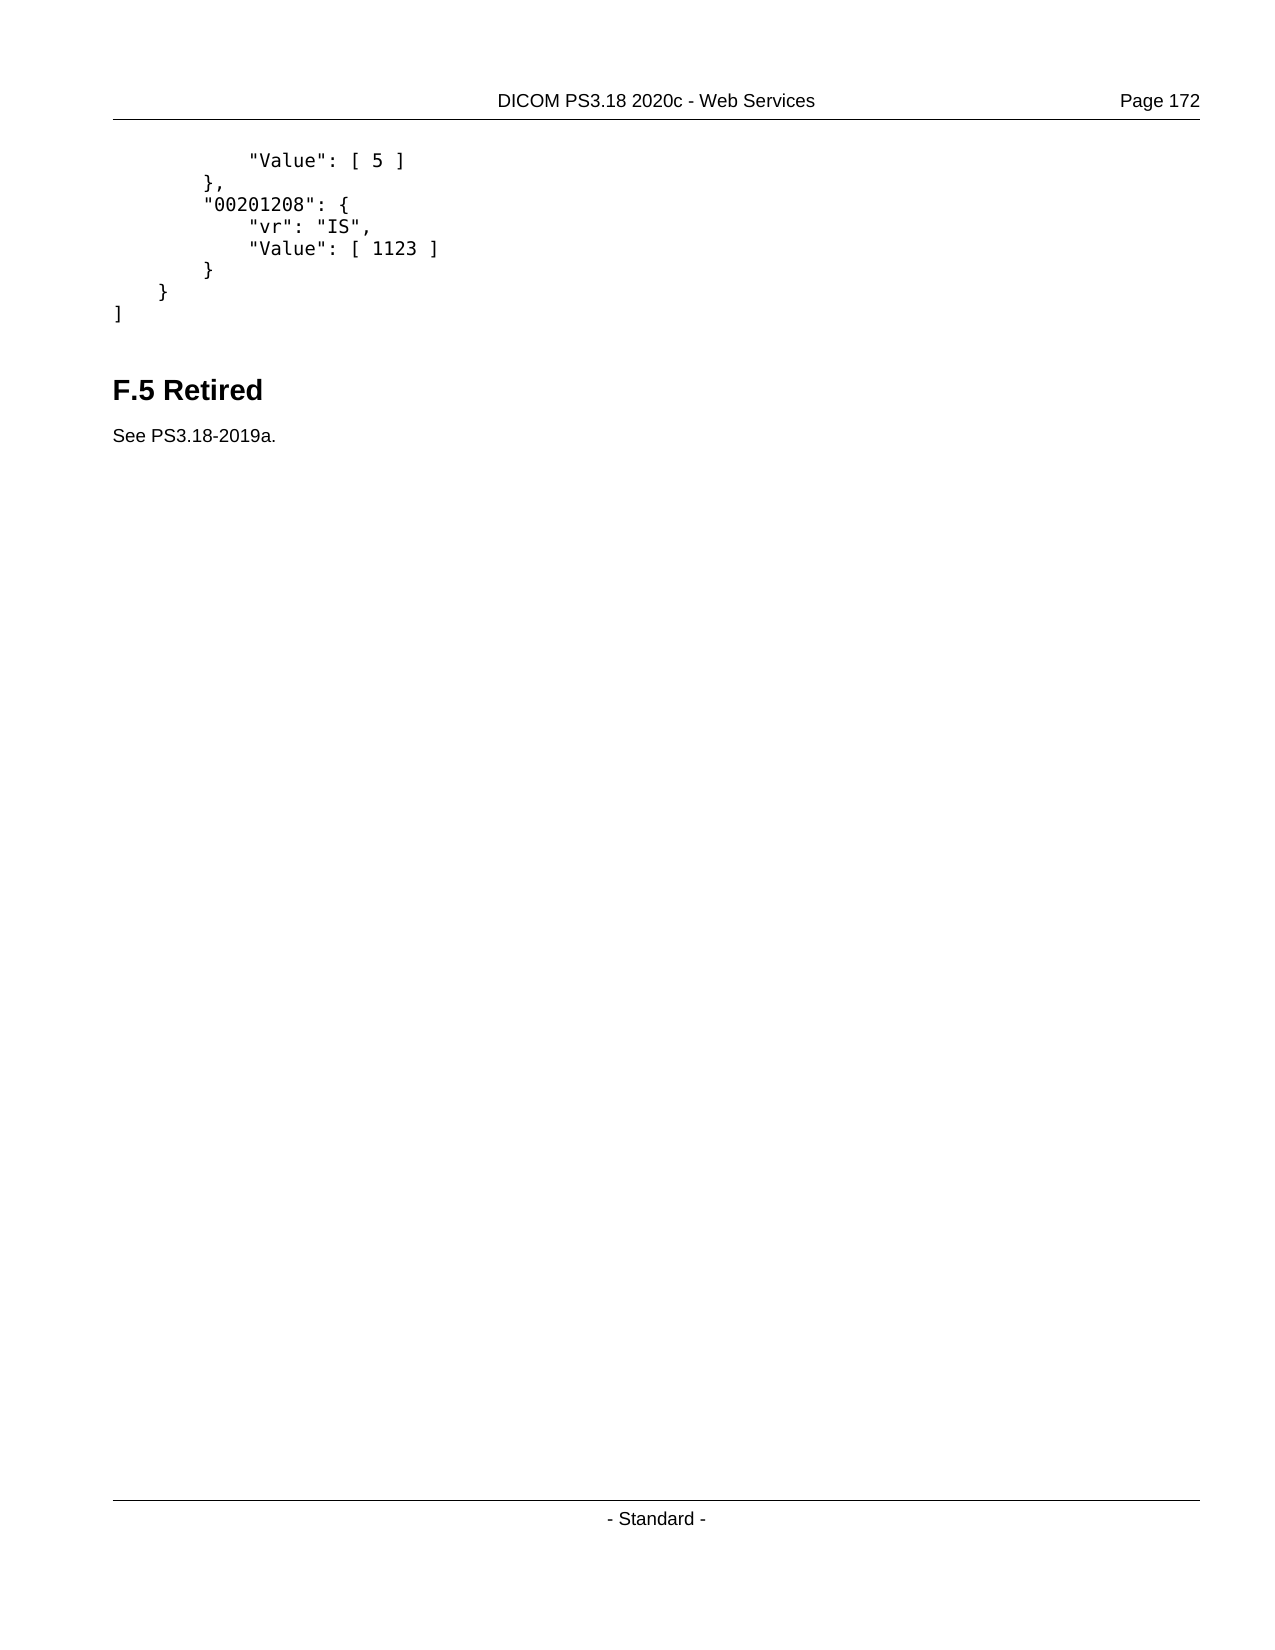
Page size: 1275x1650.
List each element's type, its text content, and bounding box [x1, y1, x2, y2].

text "Value": [ 5 ] }, "00201208": { "vr": "IS", "Value": [ 1123 ] } } ] [112, 150, 1200, 354]
text F.5 Retired [112, 372, 1200, 406]
text See PS3.18-2019a. [112, 425, 1200, 446]
